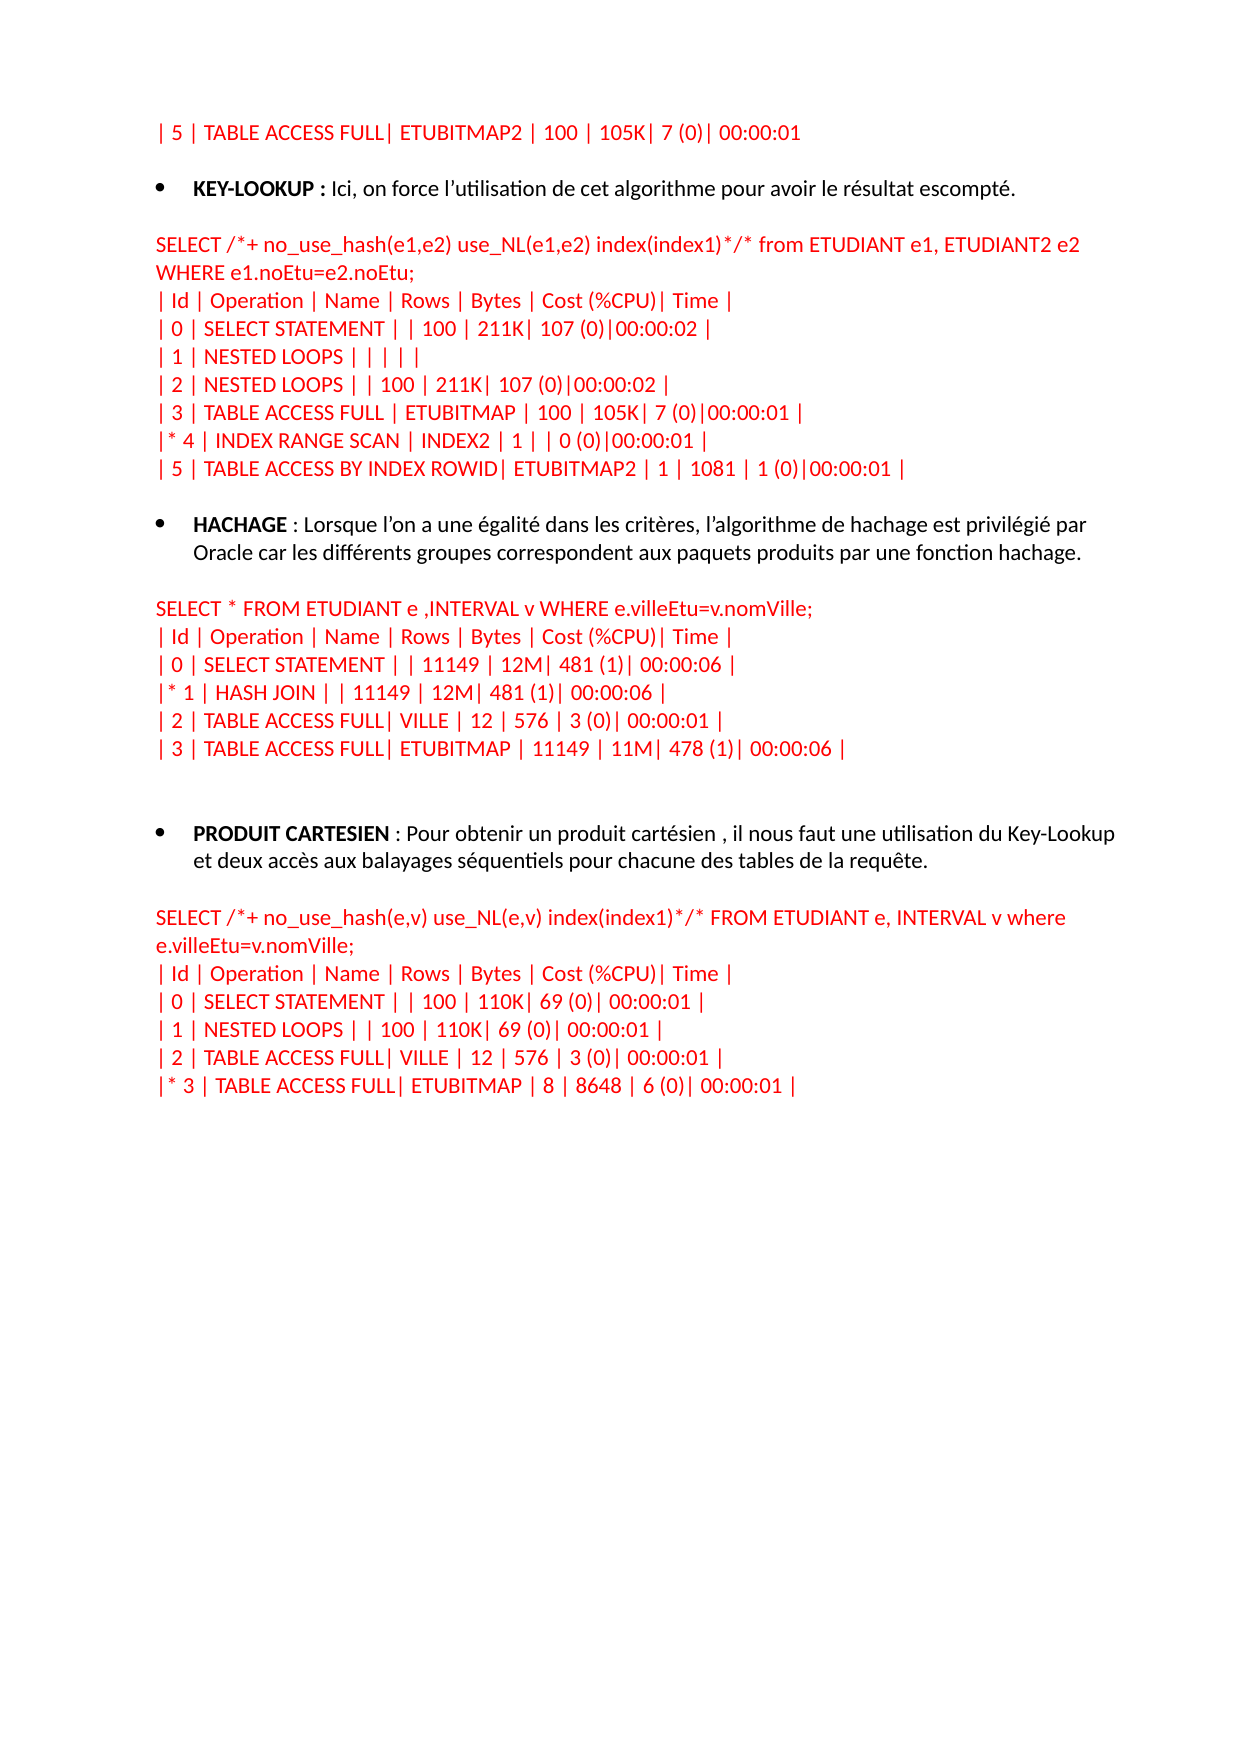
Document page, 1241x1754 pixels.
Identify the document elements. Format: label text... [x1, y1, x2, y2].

list PRODUIT CARTESIEN : Pour obtenir un produit cartésien , il nous faut une utilisation du Key-Lookup et deux accès aux balayages séquentiels pour chacune des tables de la requête. [156, 819, 1122, 875]
text | 5 | TABLE ACCESS FULL| ETUBITMAP2 | 100 | 105K| 7 (0)| 00:00:01 [156, 118, 1122, 146]
text | 0 | SELECT STATEMENT | | 11149 | 12M| 481 (1)| 00:00:06 | [156, 651, 1122, 678]
text | 1 | NESTED LOOPS | | 100 | 110K| 69 (0)| 00:00:01 | [156, 1015, 1122, 1043]
text SELECT /*+ no_use_hash(e,v) use_NL(e,v) index(index1)*/* FROM ETUDIANT e, INTERVAL v where e.villeEtu=v.nomVille; [156, 903, 1122, 959]
text | 0 | SELECT STATEMENT | | 100 | 110K| 69 (0)| 00:00:01 | [156, 987, 1122, 1015]
list KEY-LOOKUP : Ici, on force l’utilisation de cet algorithme pour avoir le résultat escompté. [156, 174, 1122, 202]
text | 2 | NESTED LOOPS | | 100 | 211K| 107 (0)|00:00:02 | [156, 370, 1122, 398]
text | 2 | TABLE ACCESS FULL| VILLE | 12 | 576 | 3 (0)| 00:00:01 | [156, 707, 1122, 734]
text |* 3 | TABLE ACCESS FULL| ETUBITMAP | 8 | 8648 | 6 (0)| 00:00:01 | [156, 1071, 1122, 1099]
text SELECT * FROM ETUDIANT e ,INTERVAL v WHERE e.villeEtu=v.nomVille; [156, 594, 1122, 622]
text | Id | Operation | Name | Rows | Bytes | Cost (%CPU)| Time | [156, 959, 1122, 987]
text |* 4 | INDEX RANGE SCAN | INDEX2 | 1 | | 0 (0)|00:00:01 | [156, 426, 1122, 454]
text SELECT /*+ no_use_hash(e1,e2) use_NL(e1,e2) index(index1)*/* from ETUDIANT e1, ETUDIANT2 e2 WHERE e1.noEtu=e2.noEtu; [156, 230, 1122, 286]
text |* 1 | HASH JOIN | | 11149 | 12M| 481 (1)| 00:00:06 | [156, 678, 1122, 707]
text | Id | Operation | Name | Rows | Bytes | Cost (%CPU)| Time | [156, 286, 1122, 314]
text | 3 | TABLE ACCESS FULL | ETUBITMAP | 100 | 105K| 7 (0)|00:00:01 | [156, 398, 1122, 426]
list HACHAGE : Lorsque l’on a une égalité dans les critères, l’algorithme de hachage est privilégié par Oracle car les différents groupes correspondent aux paquets produits par une fonction hachage. [156, 510, 1122, 566]
text | 3 | TABLE ACCESS FULL| ETUBITMAP | 11149 | 11M| 478 (1)| 00:00:06 | [156, 734, 1122, 763]
text | 5 | TABLE ACCESS BY INDEX ROWID| ETUBITMAP2 | 1 | 1081 | 1 (0)|00:00:01 | [156, 454, 1122, 482]
text | Id | Operation | Name | Rows | Bytes | Cost (%CPU)| Time | [156, 622, 1122, 651]
text | 0 | SELECT STATEMENT | | 100 | 211K| 107 (0)|00:00:02 | [156, 314, 1122, 342]
text | 1 | NESTED LOOPS | | | | | [156, 342, 1122, 370]
text | 2 | TABLE ACCESS FULL| VILLE | 12 | 576 | 3 (0)| 00:00:01 | [156, 1043, 1122, 1071]
